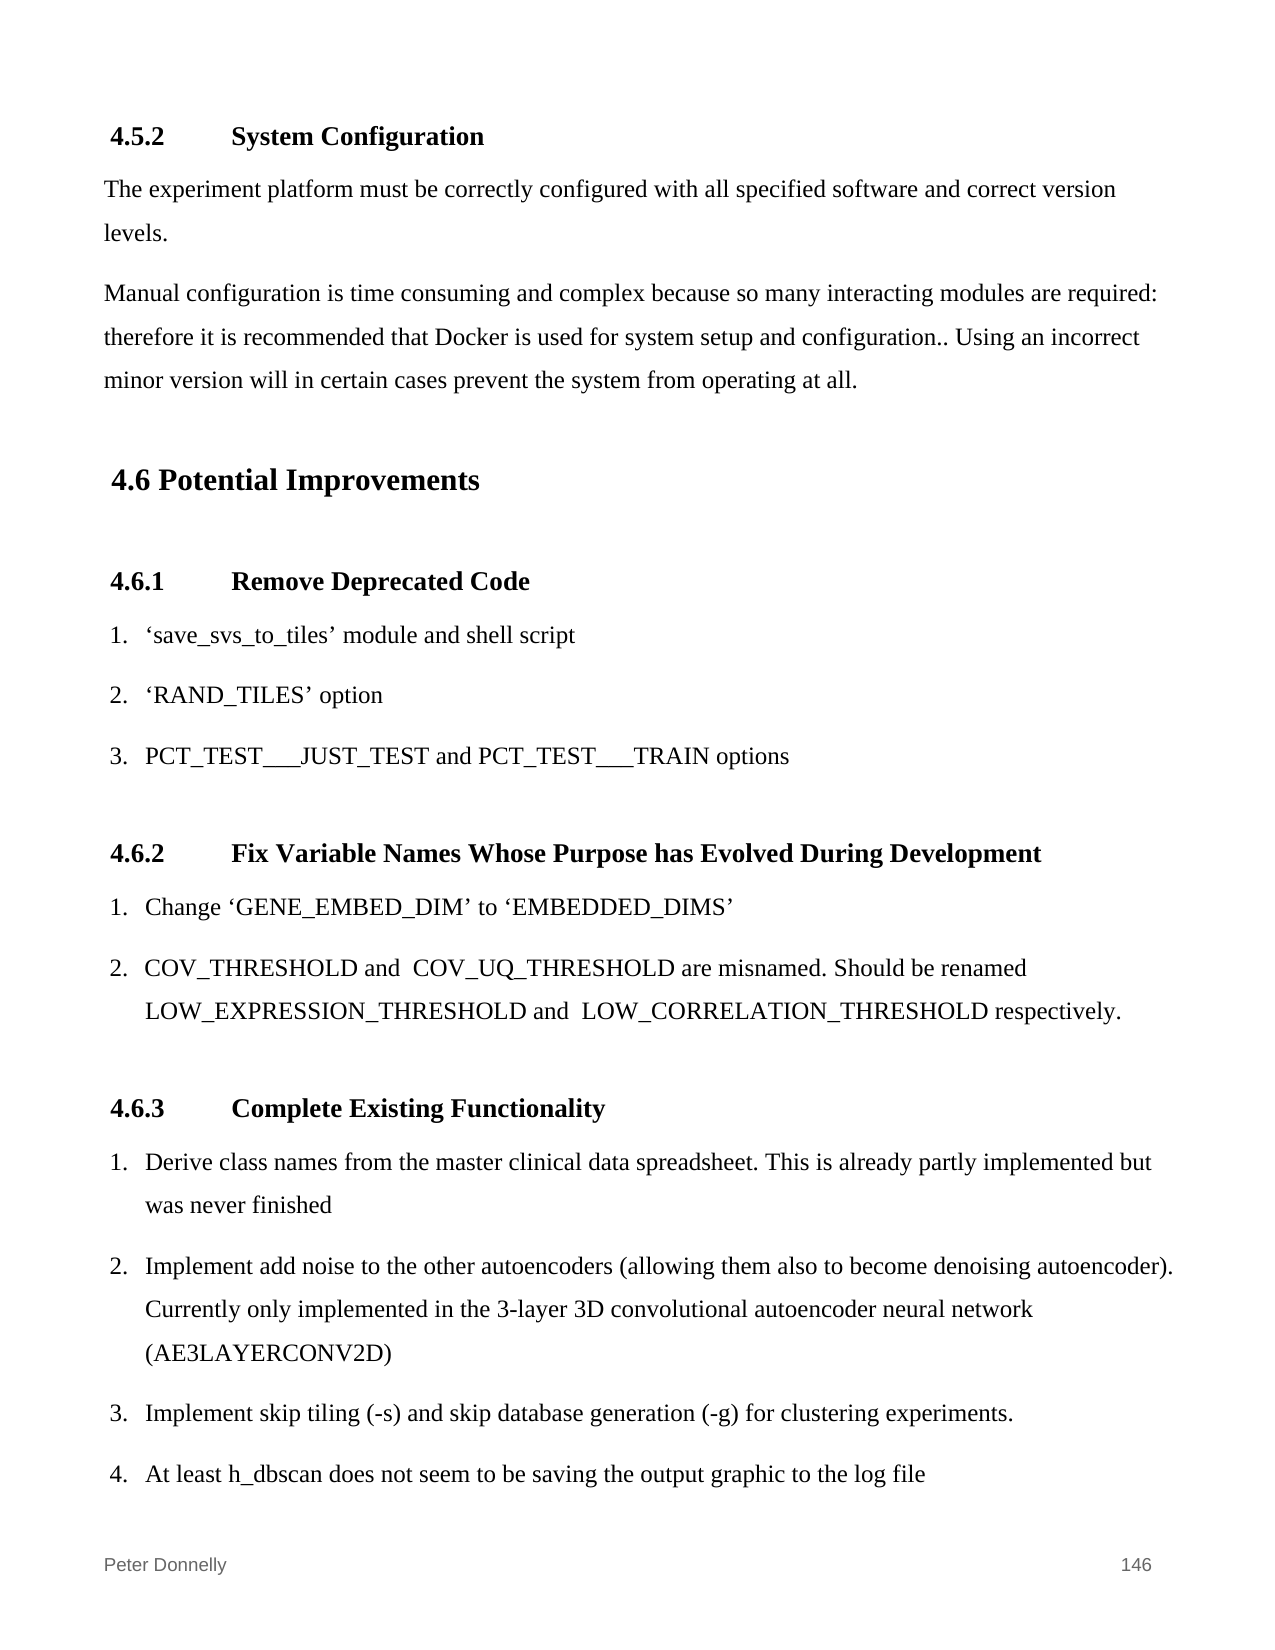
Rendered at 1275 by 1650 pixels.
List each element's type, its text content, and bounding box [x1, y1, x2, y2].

list Implement skip tiling (-s) and skip database generation (-g) for clustering experiments. [109, 1398, 1181, 1427]
list PCT_TEST___JUST_TEST and PCT_TEST___TRAIN options [109, 741, 1181, 770]
list COV_THRESHOLD and COV_UQ_THRESHOLD are misnamed. Should be renamed LOW_EXPRESSION_THRESHOLD and LOW_CORRELATION_THRESHOLD respectively. [109, 953, 1181, 1025]
subtitle System Configuration [103, 120, 1181, 151]
list At least h_dbscan does not seem to be saving the output graphic to the log file [109, 1459, 1181, 1488]
subtitle Complete Existing Functionality [103, 1093, 1181, 1124]
text Manual configuration is time consuming and complex because so many interacting modules are required: therefore it is recommended that Docker is used for system setup and configuration.. Using an incorrect minor version will in certain cases prevent the system from operating at all. [103, 278, 1181, 393]
list Change ‘GENE_EMBED_DIM’ to ‘EMBEDDED_DIMS’ [109, 892, 1181, 921]
list ‘RAND_TILES’ option [109, 681, 1181, 709]
text The experiment platform must be correctly configured with all specified software and correct version levels. [103, 174, 1181, 246]
subtitle Potential Improvements [103, 461, 1181, 497]
list ‘save_svs_to_tiles’ module and shell script [109, 620, 1181, 648]
list Implement add noise to the other autoencoders (allowing them also to become denoising autoencoder). Currently only implemented in the 3-layer 3D convolutional autoencoder neural network (AE3LAYERCONV2D) [109, 1251, 1181, 1366]
subtitle Fix Variable Names Whose Purpose has Evolved During Development [103, 838, 1181, 869]
subtitle Remove Deprecated Code [103, 565, 1181, 596]
list Derive class names from the master clinical data spreadsheet. This is already partly implemented but was never finished [109, 1147, 1181, 1219]
